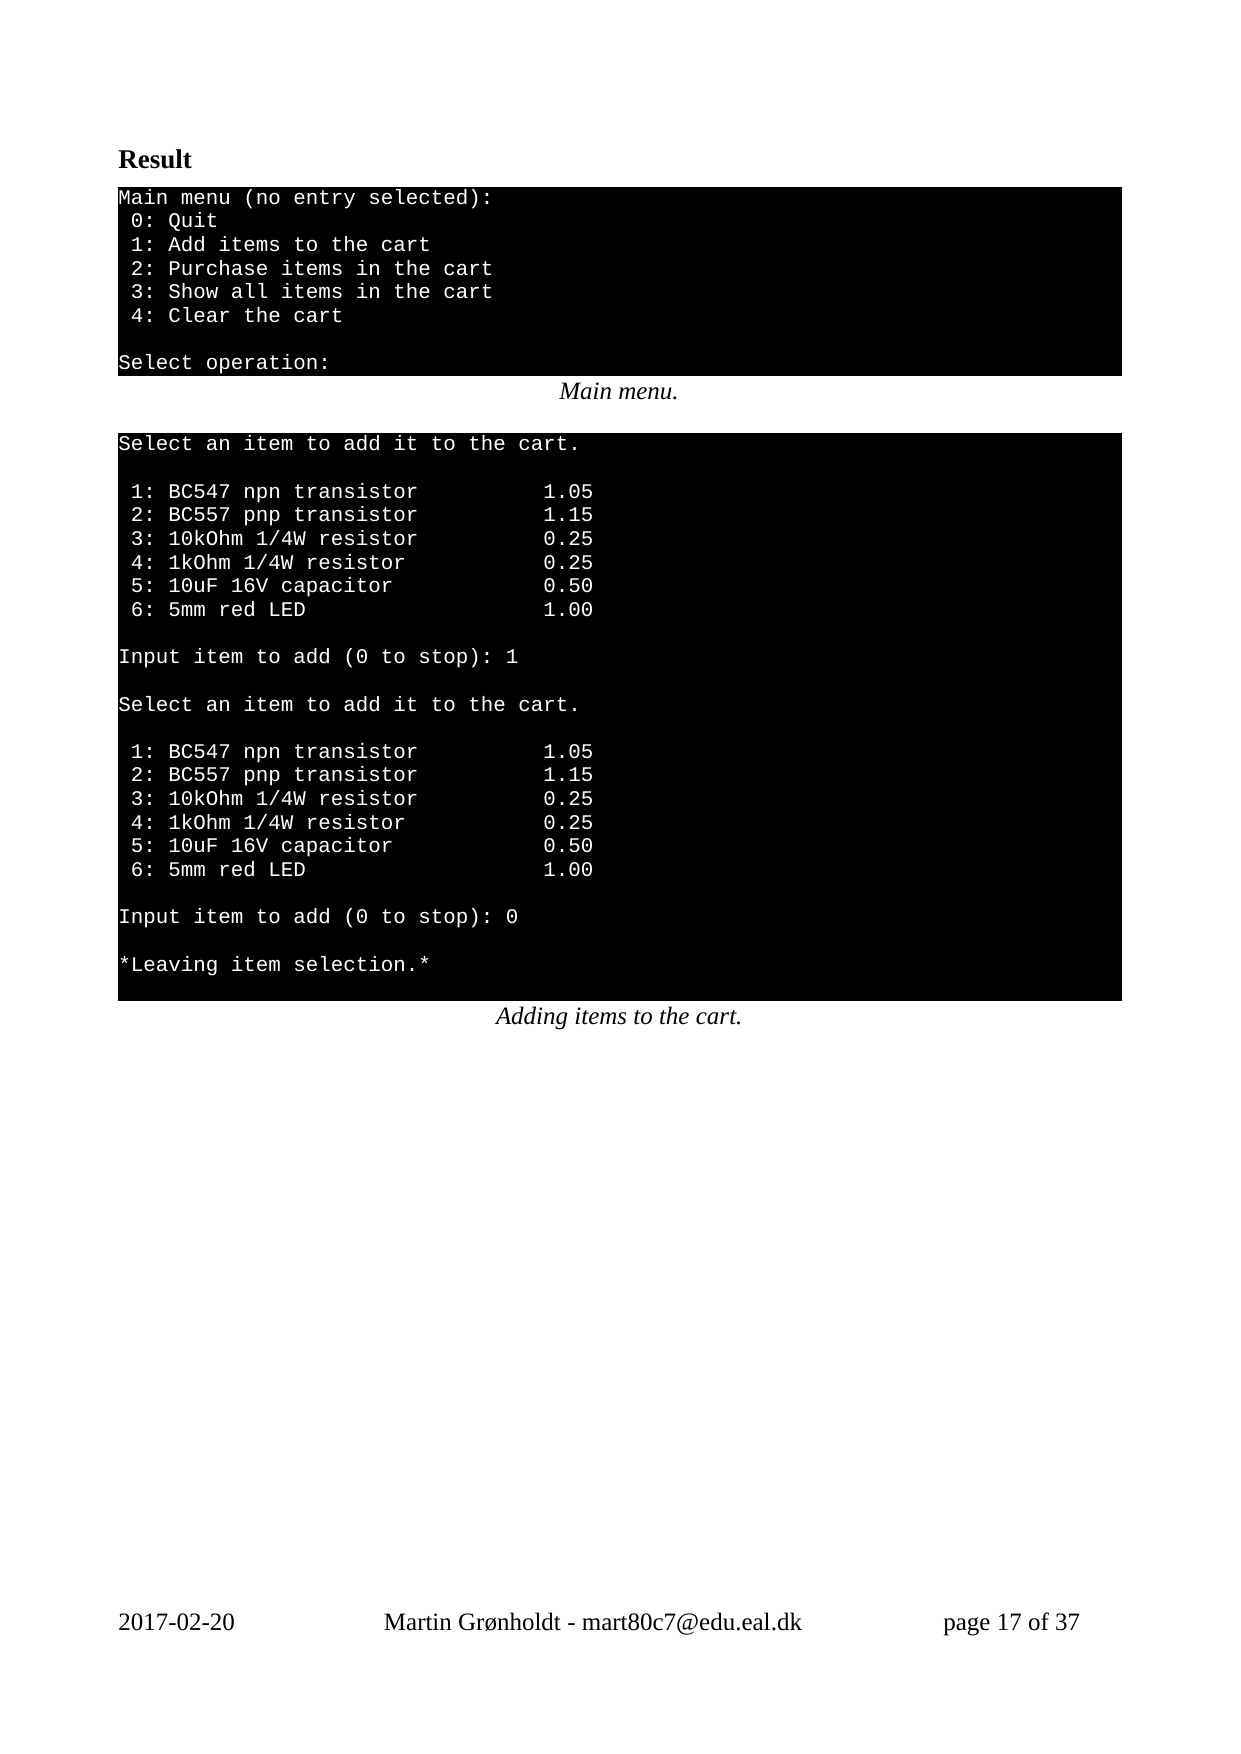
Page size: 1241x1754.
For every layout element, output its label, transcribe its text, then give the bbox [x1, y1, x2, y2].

text Select an item to add it to the cart. [118, 433, 1122, 457]
text Select operation: [118, 352, 1122, 376]
text 4: Clear the cart [118, 305, 1122, 329]
text 3: 10kOhm 1/4W resistor 0.25 [118, 528, 1122, 552]
text *Leaving item selection.* [118, 954, 1122, 977]
text 0: Quit [118, 210, 1122, 234]
text 1: BC547 npn transistor 1.05 [118, 481, 1122, 504]
text 1: BC547 npn transistor 1.05 [118, 741, 1122, 764]
text 6: 5mm red LED 1.00 [118, 599, 1122, 623]
text 6: 5mm red LED 1.00 [118, 859, 1122, 883]
text 4: 1kOhm 1/4W resistor 0.25 [118, 552, 1122, 575]
text 2: Purchase items in the cart [118, 258, 1122, 281]
text 5: 10uF 16V capacitor 0.50 [118, 575, 1122, 599]
text Input item to add (0 to stop): 0 [118, 906, 1122, 930]
text 3: 10kOhm 1/4W resistor 0.25 [118, 788, 1122, 812]
text 2: BC557 pnp transistor 1.15 [118, 504, 1122, 528]
text Adding items to the cart. [118, 1001, 1122, 1030]
text Input item to add (0 to stop): 1 [118, 646, 1122, 670]
text Main menu. [118, 376, 1122, 405]
text Select an item to add it to the cart. [118, 693, 1122, 717]
text 4: 1kOhm 1/4W resistor 0.25 [118, 812, 1122, 835]
text 3: Show all items in the cart [118, 281, 1122, 305]
text Main menu (no entry selected): [118, 187, 1122, 210]
text 2: BC557 pnp transistor 1.15 [118, 764, 1122, 788]
subtitle Result [118, 143, 1122, 174]
text 1: Add items to the cart [118, 234, 1122, 258]
text 5: 10uF 16V capacitor 0.50 [118, 835, 1122, 859]
